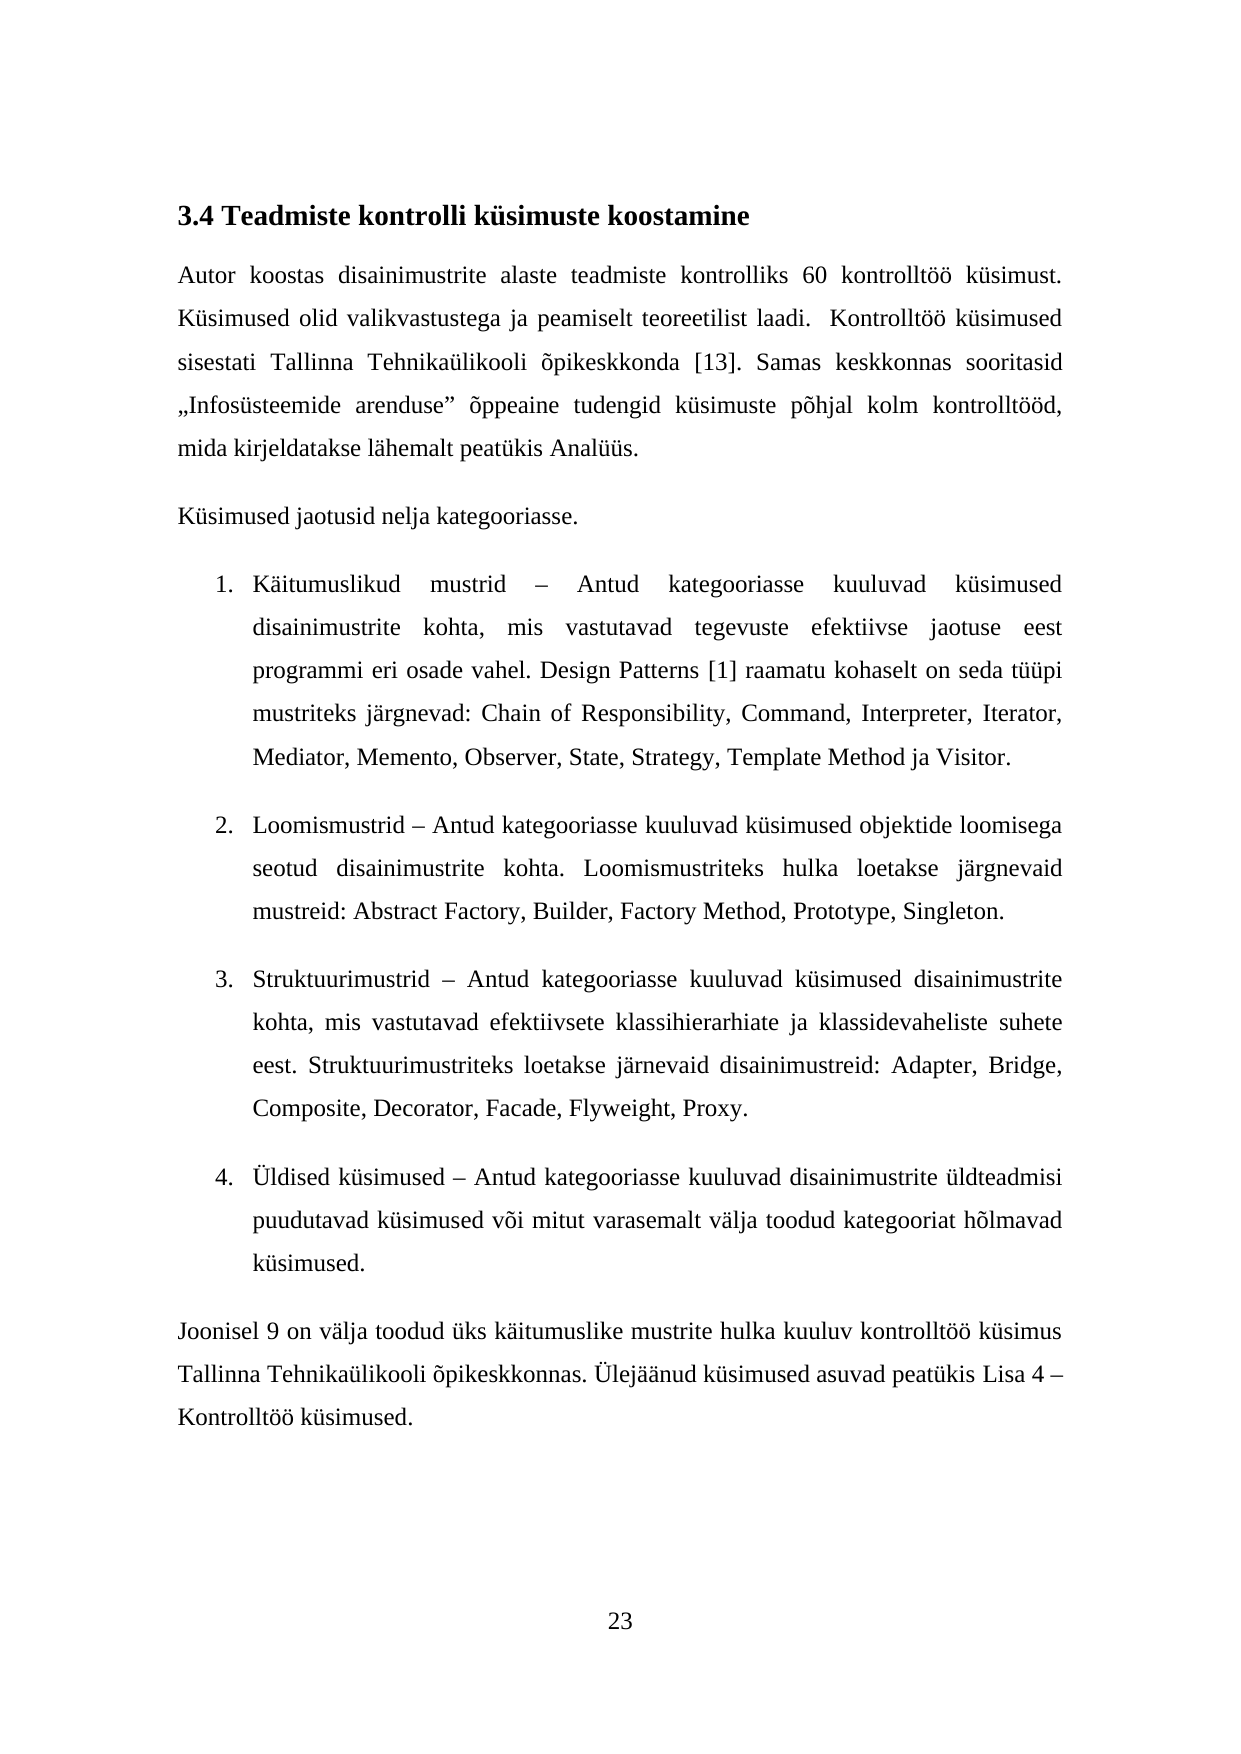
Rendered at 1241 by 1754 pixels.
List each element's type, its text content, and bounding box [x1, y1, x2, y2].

list Käitumuslikud mustrid – Antud kategooriasse kuuluvad küsimused disainimustrite kohta, mis vastutavad tegevuste efektiivse jaotuse eest programmi eri osade vahel. Design Patterns [1] raamatu kohaselt on seda tüüpi mustriteks järgnevad: Chain of Responsibility, Command, Interpreter, Iterator, Mediator, Memento, Observer, State, Strategy, Template Method ja Visitor. [215, 569, 1063, 770]
list Struktuurimustrid – Antud kategooriasse kuuluvad küsimused disainimustrite kohta, mis vastutavad efektiivsete klassihierarhiate ja klassidevaheliste suhete eest. Struktuurimustriteks loetakse järnevaid disainimustreid: Adapter, Bridge, Composite, Decorator, Facade, Flyweight, Proxy. [215, 964, 1063, 1122]
text Joonisel 9 on välja toodud üks käitumuslike mustrite hulka kuuluv kontrolltöö küsimus Tallinna Tehnikaülikooli õpikeskkonnas. Ülejäänud küsimused asuvad peatükis Lisa 4 – Kontrolltöö küsimused. [177, 1316, 1063, 1431]
subtitle Teadmiste kontrolli küsimuste koostamine [177, 198, 1063, 231]
list Loomismustrid – Antud kategooriasse kuuluvad küsimused objektide loomisega seotud disainimustrite kohta. Loomismustriteks hulka loetakse järgnevaid mustreid: Abstract Factory, Builder, Factory Method, Prototype, Singleton. [215, 810, 1063, 925]
text Autor koostas disainimustrite alaste teadmiste kontrolliks 60 kontrolltöö küsimust. Küsimused olid valikvastustega ja peamiselt teoreetilist laadi. Kontrolltöö küsimused sisestati Tallinna Tehnikaülikooli õpikeskkonda [13]. Samas keskkonnas sooritasid „Infosüsteemide arenduse” õppeaine tudengid küsimuste põhjal kolm kontrolltööd, mida kirjeldatakse lähemalt peatükis Analüüs. [177, 260, 1063, 462]
text Küsimused jaotusid nelja kategooriasse. [177, 501, 1063, 530]
list Üldised küsimused – Antud kategooriasse kuuluvad disainimustrite üldteadmisi puudutavad küsimused või mitut varasemalt välja toodud kategooriat hõlmavad küsimused. [215, 1162, 1063, 1277]
